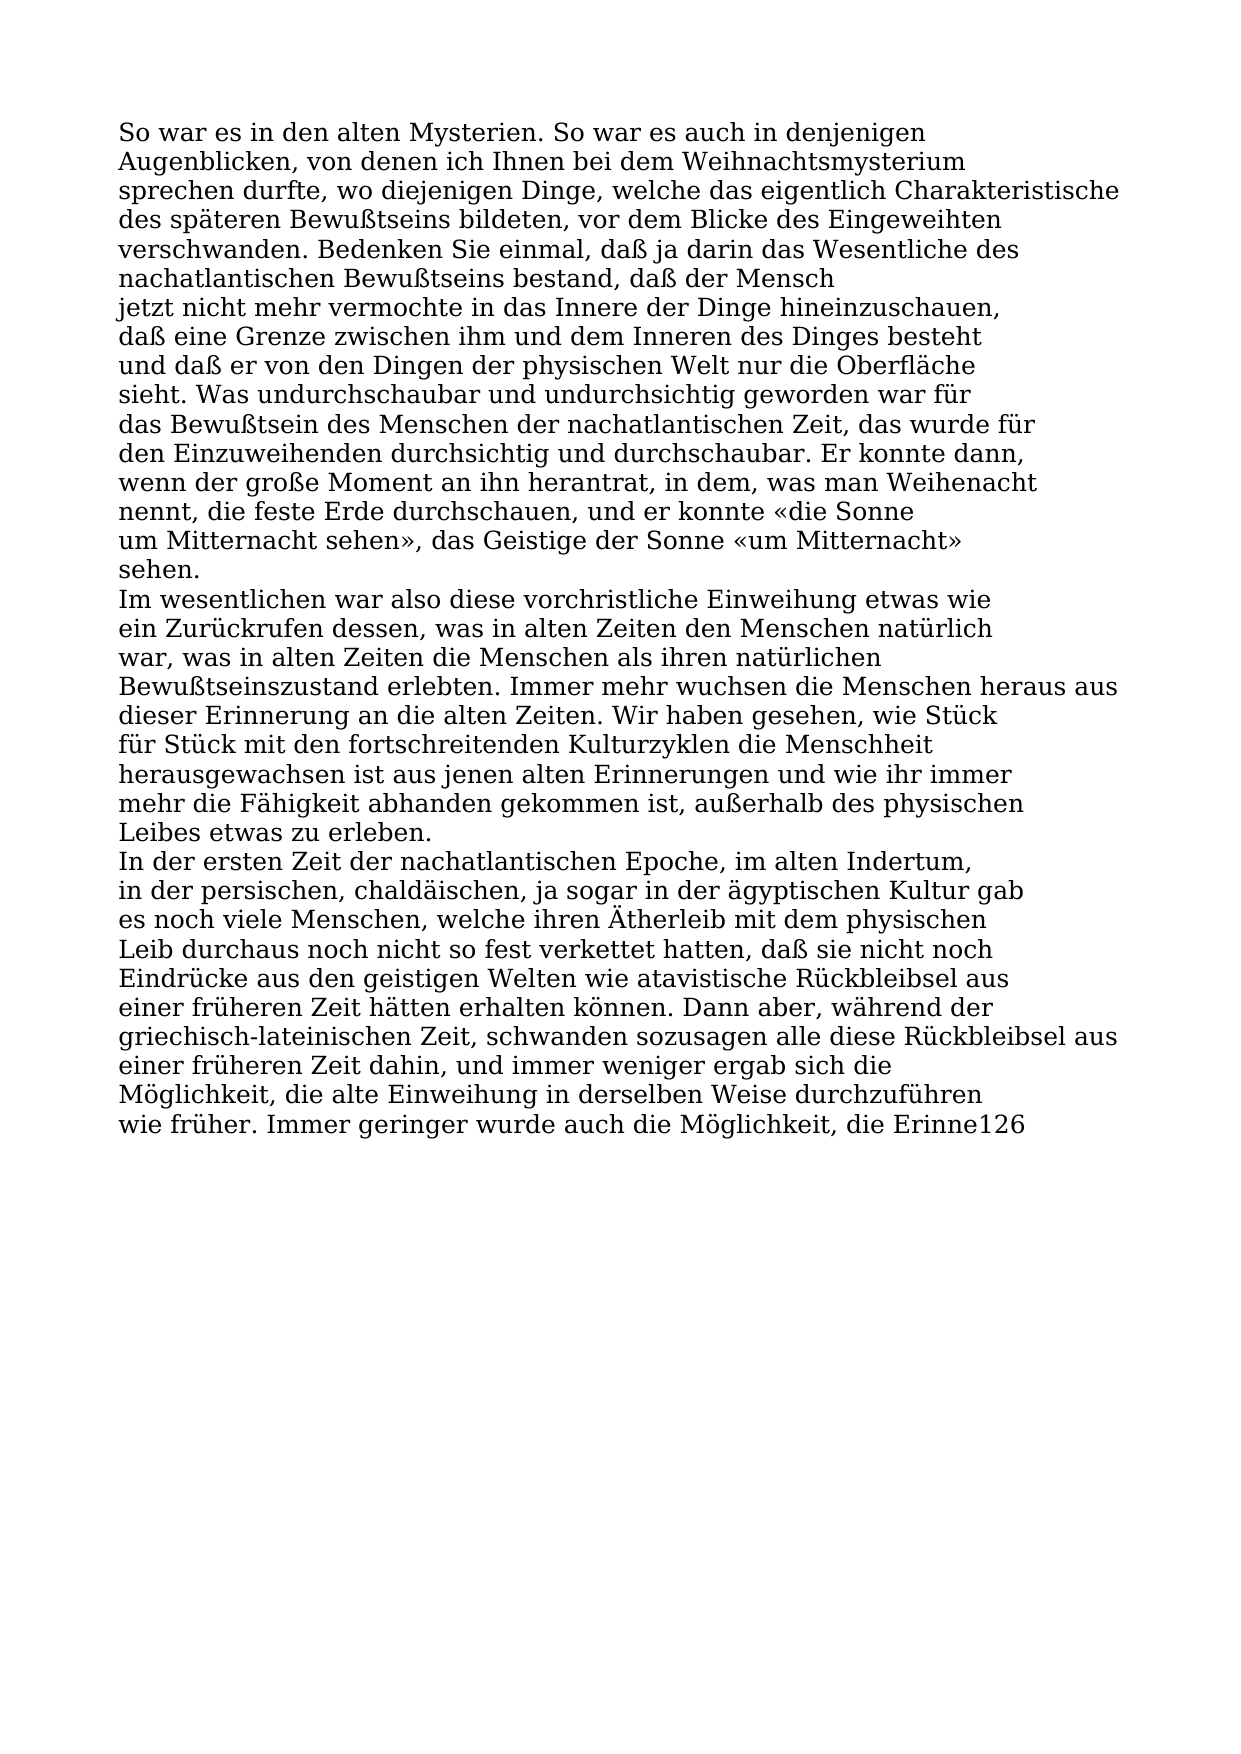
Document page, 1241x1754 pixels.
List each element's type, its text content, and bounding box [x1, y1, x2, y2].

text und daß er von den Dingen der physischen Welt nur die Oberfläche [118, 351, 1122, 381]
text mehr die Fähigkeit abhanden gekommen ist, außerhalb des physischen [118, 789, 1122, 818]
text In der ersten Zeit der nachatlantischen Epoche, im alten Indertum, [118, 847, 1122, 876]
text den Einzuweihenden durchsichtig und durchschaubar. Er konnte dann, [118, 439, 1122, 468]
text für Stück mit den fortschreitenden Kulturzyklen die Menschheit herausgewachsen ist aus jenen alten Erinnerungen und wie ihr immer [118, 731, 1122, 789]
text sieht. Was undurchschaubar und undurchsichtig geworden war für [118, 381, 1122, 410]
text wenn der große Moment an ihn herantrat, in dem, was man Weihenacht nennt, die feste Erde durchschauen, und er konnte «die Sonne [118, 468, 1122, 526]
text Leibes etwas zu erleben. [118, 818, 1122, 847]
text Eindrücke aus den geistigen Welten wie atavistische Rückbleibsel aus [118, 964, 1122, 993]
text wie früher. Immer geringer wurde auch die Möglichkeit, die Erinne126 [118, 1110, 1122, 1139]
text um Mitternacht sehen», das Geistige der Sonne «um Mitternacht» [118, 526, 1122, 556]
text das Bewußtsein des Menschen der nachatlantischen Zeit, das wurde für [118, 410, 1122, 439]
text Leib durchaus noch nicht so fest verkettet hatten, daß sie nicht noch [118, 935, 1122, 964]
text daß eine Grenze zwischen ihm und dem Inneren des Dinges besteht [118, 322, 1122, 351]
text griechisch-lateinischen Zeit, schwanden sozusagen alle diese Rückbleibsel aus einer früheren Zeit dahin, und immer weniger ergab sich die [118, 1022, 1122, 1081]
text einer früheren Zeit hätten erhalten können. Dann aber, während der [118, 993, 1122, 1022]
text Im wesentlichen war also diese vorchristliche Einweihung etwas wie [118, 585, 1122, 614]
text in der persischen, chaldäischen, ja sogar in der ägyptischen Kultur gab [118, 876, 1122, 906]
text Möglichkeit, die alte Einweihung in derselben Weise durchzuführen [118, 1081, 1122, 1110]
text Augenblicken, von denen ich Ihnen bei dem Weihnachtsmysterium [118, 147, 1122, 176]
text So war es in den alten Mysterien. So war es auch in denjenigen [118, 118, 1122, 147]
text sprechen durfte, wo diejenigen Dinge, welche das eigentlich Charakteristische des späteren Bewußtseins bildeten, vor dem Blicke des Eingeweihten verschwanden. Bedenken Sie einmal, daß ja darin das Wesentliche des nachatlantischen Bewußtseins bestand, daß der Mensch [118, 176, 1122, 293]
text dieser Erinnerung an die alten Zeiten. Wir haben gesehen, wie Stück [118, 701, 1122, 731]
text sehen. [118, 556, 1122, 585]
text jetzt nicht mehr vermochte in das Innere der Dinge hineinzuschauen, [118, 293, 1122, 322]
text es noch viele Menschen, welche ihren Ätherleib mit dem physischen [118, 906, 1122, 935]
text war, was in alten Zeiten die Menschen als ihren natürlichen Bewußtseinszustand erlebten. Immer mehr wuchsen die Menschen heraus aus [118, 643, 1122, 701]
text ein Zurückrufen dessen, was in alten Zeiten den Menschen natürlich [118, 614, 1122, 643]
